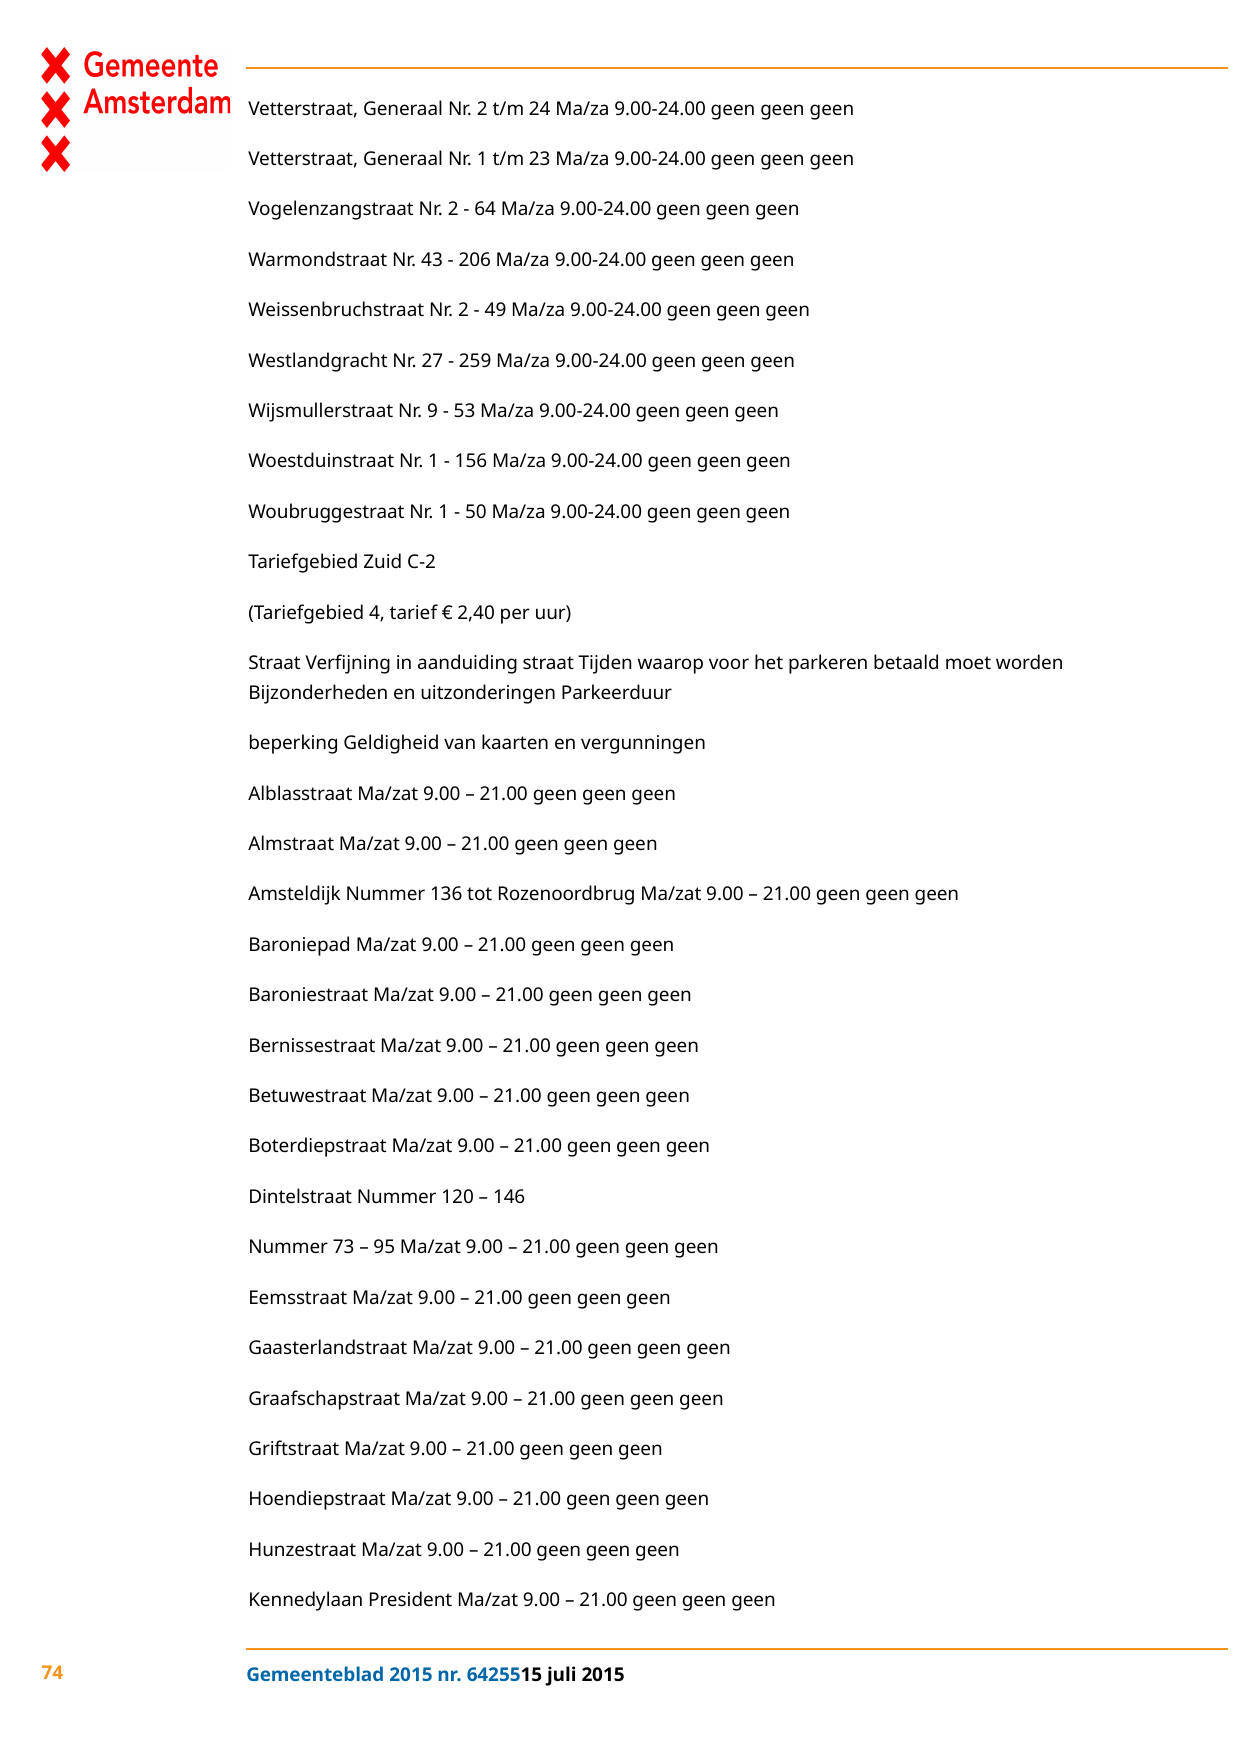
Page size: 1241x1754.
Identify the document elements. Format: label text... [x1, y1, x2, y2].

text Warmondstraat Nr. 43 - 206 Ma/za 9.00-24.00 geen geen geen [248, 246, 1152, 272]
text Baroniepad Ma/zat 9.00 – 21.00 geen geen geen [248, 931, 1152, 957]
text Dintelstraat Nummer 120 – 146 [248, 1183, 1152, 1209]
text Almstraat Ma/zat 9.00 – 21.00 geen geen geen [248, 830, 1152, 856]
text Woubruggestraat Nr. 1 - 50 Ma/za 9.00-24.00 geen geen geen [248, 498, 1152, 524]
text Graafschapstraat Ma/zat 9.00 – 21.00 geen geen geen [248, 1385, 1152, 1411]
text beperking Geldigheid van kaarten en vergunningen [248, 729, 1152, 755]
text Amsteldijk Nummer 136 tot Rozenoordbrug Ma/zat 9.00 – 21.00 geen geen geen [248, 881, 1152, 906]
text Vetterstraat, Generaal Nr. 2 t/m 24 Ma/za 9.00-24.00 geen geen geen [248, 95, 1152, 121]
picture [41, 47, 231, 172]
text Gaasterlandstraat Ma/zat 9.00 – 21.00 geen geen geen [248, 1334, 1152, 1360]
text Weissenbruchstraat Nr. 2 - 49 Ma/za 9.00-24.00 geen geen geen [248, 296, 1152, 322]
text Straat Verfijning in aanduiding straat Tijden waarop voor het parkeren betaald moet worden Bijzonderheden en uitzonderingen Parkeerduur [248, 649, 1152, 705]
text Betuwestraat Ma/zat 9.00 – 21.00 geen geen geen [248, 1082, 1152, 1108]
text Baroniestraat Ma/zat 9.00 – 21.00 geen geen geen [248, 981, 1152, 1007]
text Bernissestraat Ma/zat 9.00 – 21.00 geen geen geen [248, 1032, 1152, 1058]
text Tariefgebied Zuid C-2 [248, 548, 1152, 574]
text Griftstraat Ma/zat 9.00 – 21.00 geen geen geen [248, 1435, 1152, 1461]
text Woestduinstraat Nr. 1 - 156 Ma/za 9.00-24.00 geen geen geen [248, 448, 1152, 473]
text Kennedylaan President Ma/zat 9.00 – 21.00 geen geen geen [248, 1586, 1152, 1612]
text Alblasstraat Ma/zat 9.00 – 21.00 geen geen geen [248, 780, 1152, 806]
text Hoendiepstraat Ma/zat 9.00 – 21.00 geen geen geen [248, 1486, 1152, 1511]
text Nummer 73 – 95 Ma/zat 9.00 – 21.00 geen geen geen [248, 1233, 1152, 1259]
text Hunzestraat Ma/zat 9.00 – 21.00 geen geen geen [248, 1536, 1152, 1562]
text (Tariefgebied 4, tarief € 2,40 per uur) [248, 599, 1152, 625]
text Vetterstraat, Generaal Nr. 1 t/m 23 Ma/za 9.00-24.00 geen geen geen [248, 145, 1152, 171]
text Wijsmullerstraat Nr. 9 - 53 Ma/za 9.00-24.00 geen geen geen [248, 397, 1152, 423]
text Eemsstraat Ma/zat 9.00 – 21.00 geen geen geen [248, 1284, 1152, 1310]
text Vogelenzangstraat Nr. 2 - 64 Ma/za 9.00-24.00 geen geen geen [248, 196, 1152, 221]
text Boterdiepstraat Ma/zat 9.00 – 21.00 geen geen geen [248, 1133, 1152, 1158]
text Westlandgracht Nr. 27 - 259 Ma/za 9.00-24.00 geen geen geen [248, 347, 1152, 373]
